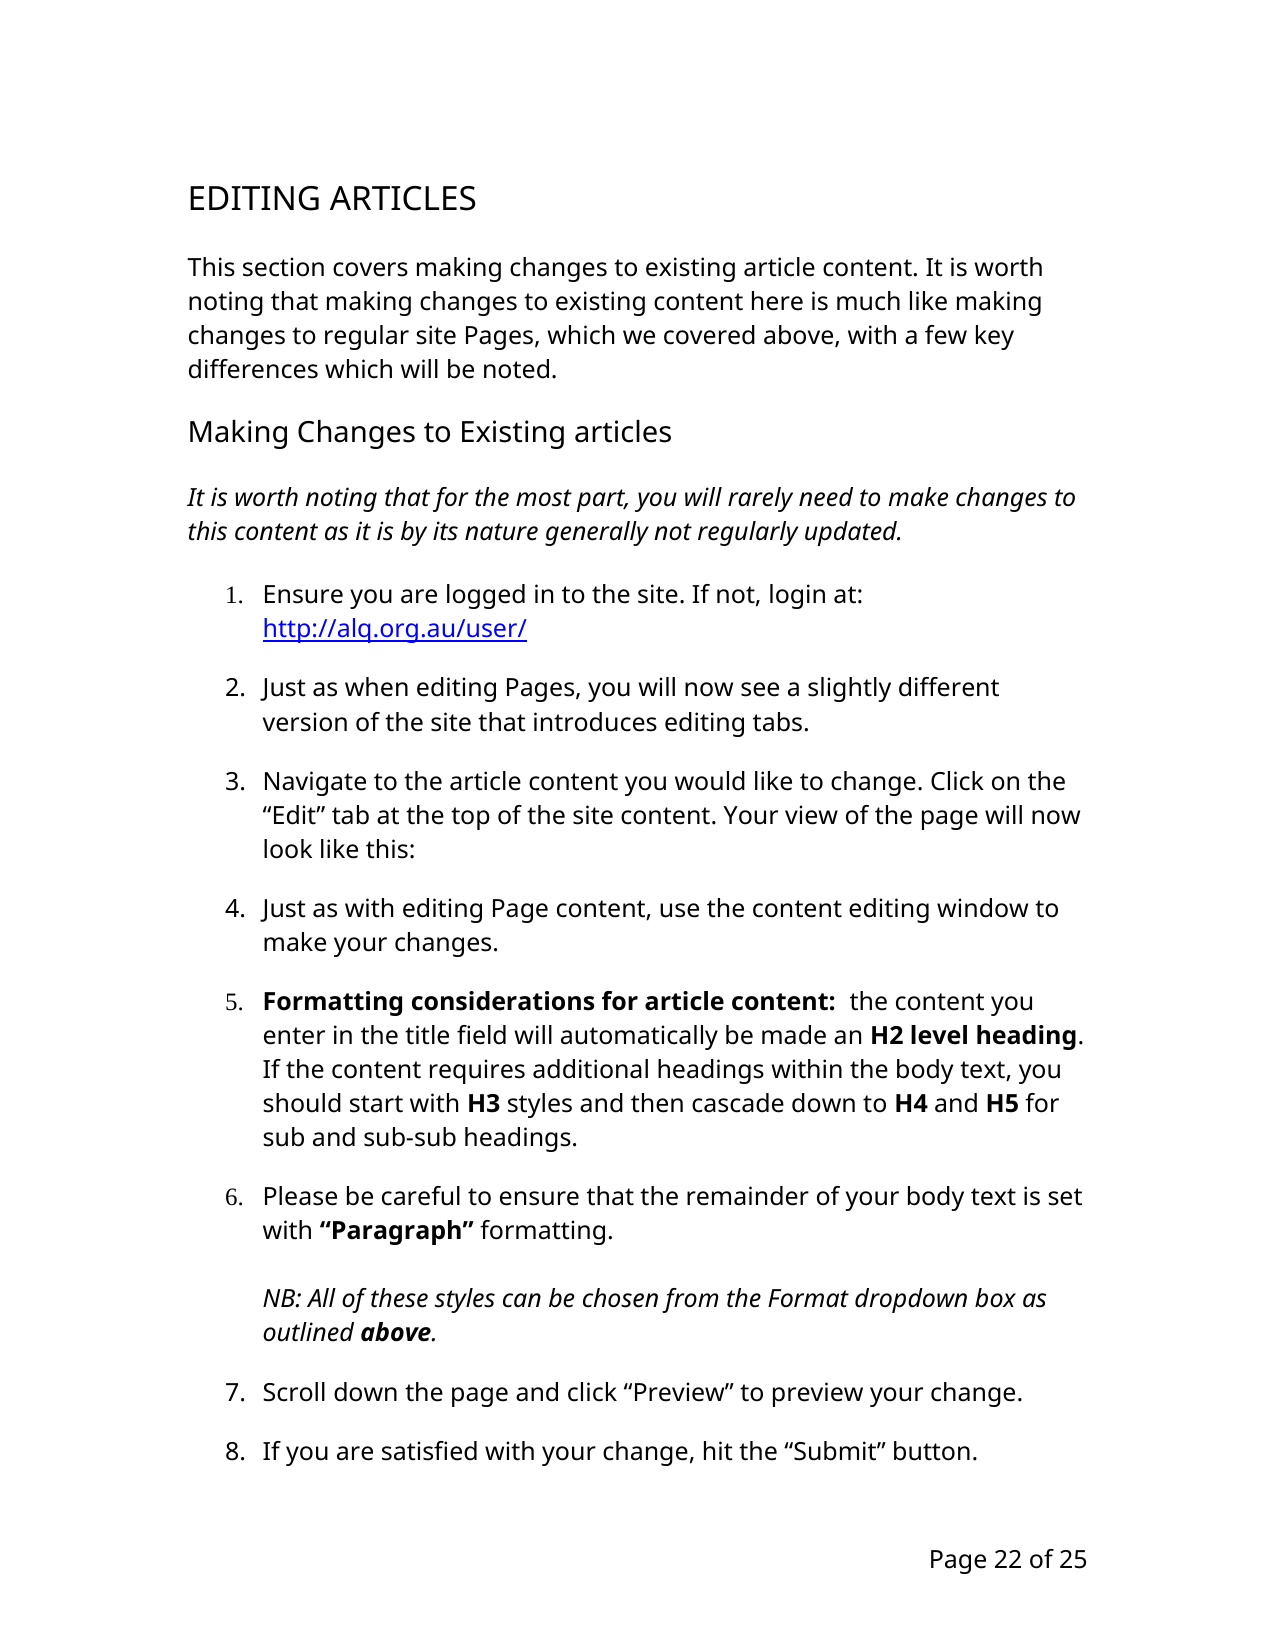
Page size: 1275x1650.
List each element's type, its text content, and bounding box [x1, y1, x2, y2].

list Scroll down the page and click “Preview” to preview your change. [225, 1374, 1087, 1408]
text It is worth noting that for the most part, you will rarely need to make changes to this content as it is by its nature generally not regularly updated. [187, 480, 1087, 548]
text This section covers making changes to existing article content. It is worth noting that making changes to existing content here is much like making changes to regular site Pages, which we covered above, with a few key differences which will be noted. [187, 249, 1087, 386]
list If you are satisfied with your change, hit the “Submit” button. [225, 1433, 1087, 1467]
list Please be careful to ensure that the remainder of your body text is set with “Paragraph” formatting. NB: All of these styles can be chosen from the Format dropdown box as outlined above. [225, 1179, 1087, 1349]
list Navigate to the article content you would like to change. Click on the “Edit” tab at the top of the site content. Your view of the page will now look like this: [225, 763, 1087, 865]
list Just as with editing Page content, use the content editing window to make your changes. [225, 890, 1087, 958]
list Formatting considerations for article content: the content you enter in the title field will automatically be made an H2 level heading. If the content requires additional headings within the body text, you should start with H3 styles and then cascade down to H4 and H5 for sub and sub-sub headings. [225, 983, 1087, 1154]
list Just as when editing Pages, you will now see a slightly different version of the site that introduces editing tabs. [225, 670, 1087, 738]
subtitle Making Changes to Existing articles [187, 411, 1087, 451]
subtitle Editing Articles [187, 175, 1087, 220]
list Ensure you are logged in to the site. If not, login at: http://alq.org.au/user/ [225, 577, 1087, 645]
